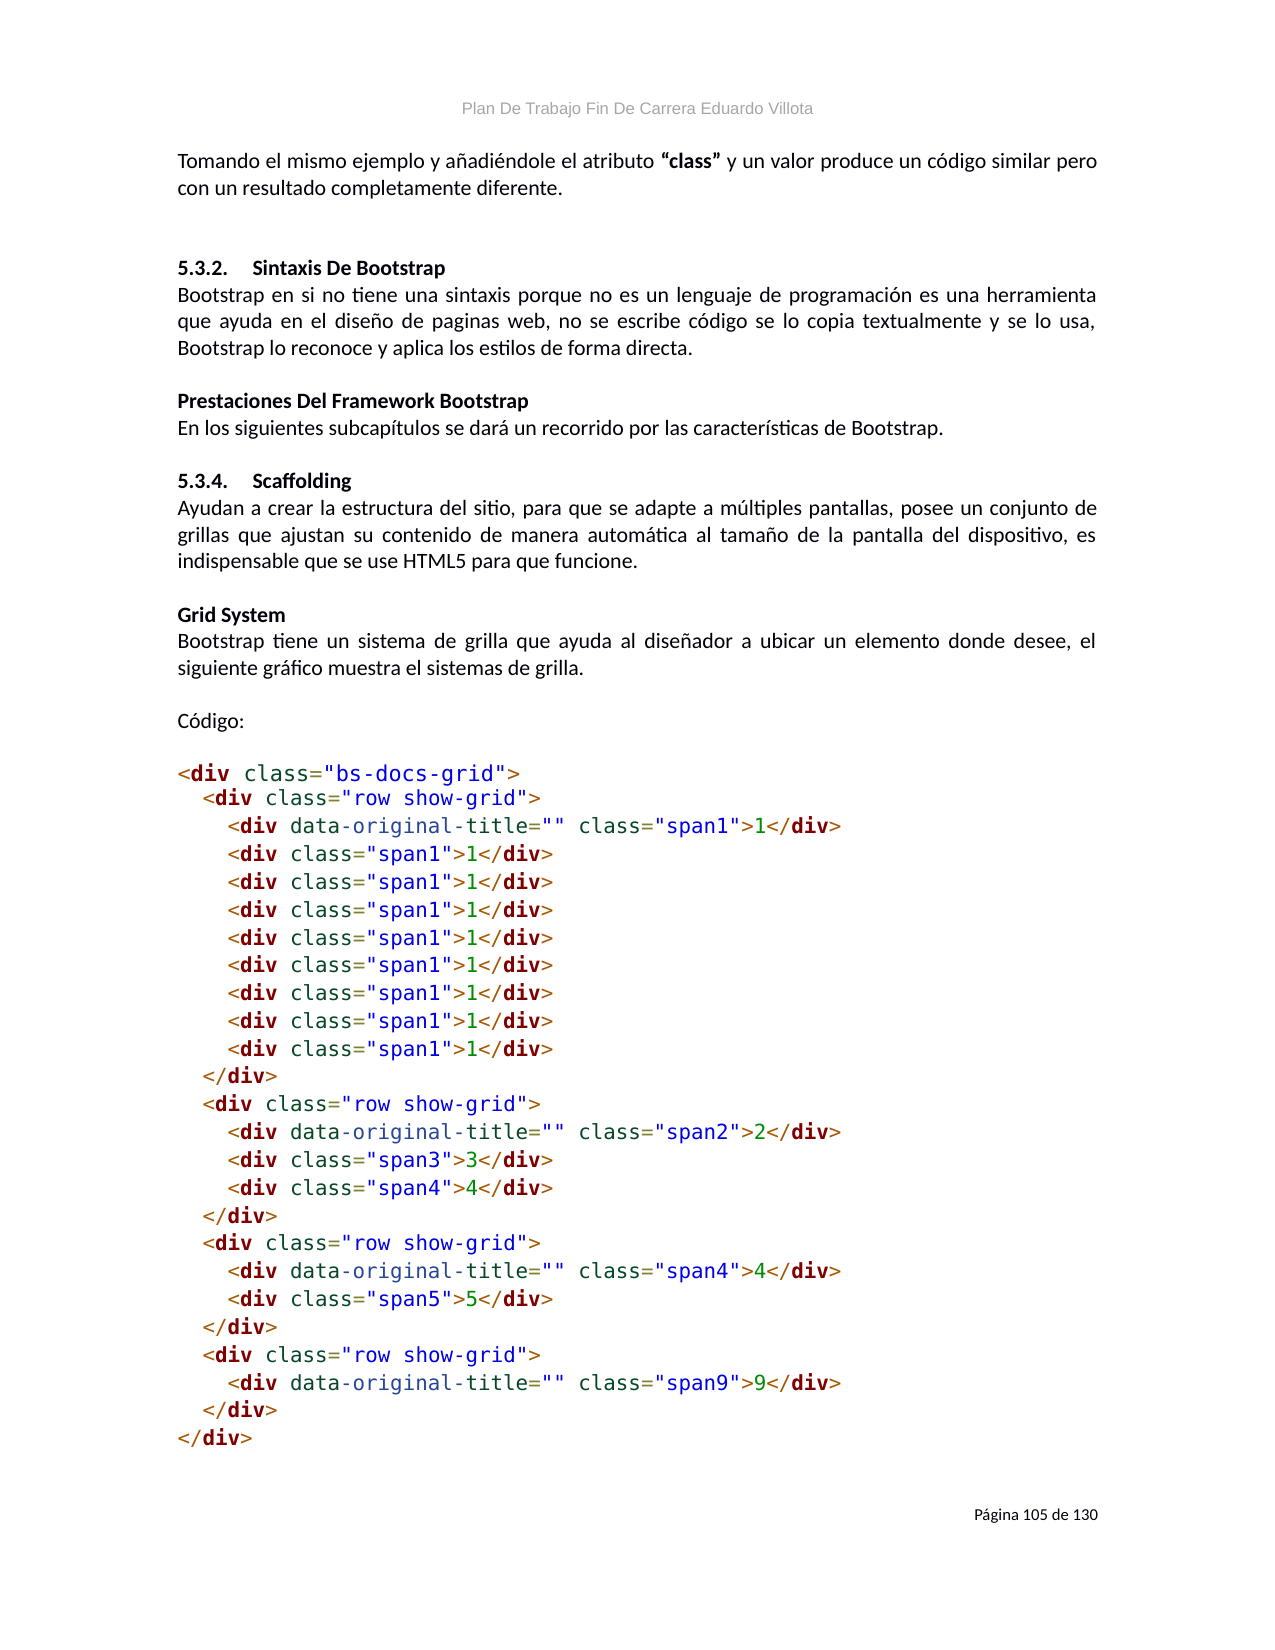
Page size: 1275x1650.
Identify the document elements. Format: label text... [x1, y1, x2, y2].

text <div class="span1">1</div> [177, 898, 1098, 922]
text <div class="row show-grid"> [177, 1343, 1098, 1367]
text <div class="span1">1</div> [177, 870, 1098, 894]
text <div class="span1">1</div> [177, 926, 1098, 950]
text <div class="span1">1</div> [177, 1037, 1098, 1061]
text <div class="span5">5</div> [177, 1287, 1098, 1311]
text <div class="span1">1</div> [177, 842, 1098, 866]
text </div> [177, 1426, 1098, 1450]
text <div data-original-title="" class="span1">1</div> [177, 814, 1098, 838]
text <div class="row show-grid"> [177, 1231, 1098, 1256]
text <div class="span3">3</div> [177, 1148, 1098, 1172]
text <div class="span1">1</div> [177, 1009, 1098, 1033]
text <div data-original-title="" class="span9">9</div> [177, 1371, 1098, 1395]
text <div class="row show-grid"> [177, 786, 1098, 811]
text <div class="row show-grid"> [177, 1092, 1098, 1117]
text </div> [177, 1204, 1098, 1228]
text <div class="span1">1</div> [177, 953, 1098, 978]
text Código: [177, 708, 1098, 734]
text </div> [177, 1315, 1098, 1339]
text Tomando el mismo ejemplo y añadiéndole el atributo “class” y un valor produce un código similar pero con un resultado completamente diferente. [177, 148, 1098, 201]
text </div> [177, 1064, 1098, 1089]
text <div class="span1">1</div> [177, 981, 1098, 1005]
text <div class="bs-docs-grid"> [177, 761, 1098, 786]
text 5.3.4. Scaffolding [177, 468, 1098, 494]
text Bootstrap tiene un sistema de grilla que ayuda al diseñador a ubicar un elemento donde desee, el siguiente gráfico muestra el sistemas de grilla. [177, 628, 1098, 681]
text <div data-original-title="" class="span4">4</div> [177, 1259, 1098, 1283]
text En los siguientes subcapítulos se dará un recorrido por las características de Bootstrap. [177, 414, 1098, 441]
text Ayudan a crear la estructura del sitio, para que se adapte a múltiples pantallas, posee un conjunto de grillas que ajustan su contenido de manera automática al tamaño de la pantalla del dispositivo, es indispensable que se use HTML5 para que funcione. [177, 494, 1098, 574]
text Bootstrap en si no tiene una sintaxis porque no es un lenguaje de programación es una herramienta que ayuda en el diseño de paginas web, no se escribe código se lo copia textualmente y se lo usa, Bootstrap lo reconoce y aplica los estilos de forma directa. [177, 281, 1098, 361]
text <div class="span4">4</div> [177, 1176, 1098, 1200]
text Prestaciones Del Framework Bootstrap [177, 388, 1098, 414]
text <div data-original-title="" class="span2">2</div> [177, 1120, 1098, 1144]
text Grid System [177, 601, 1098, 628]
text 5.3.2. Sintaxis De Bootstrap [177, 254, 1098, 281]
text </div> [177, 1398, 1098, 1423]
